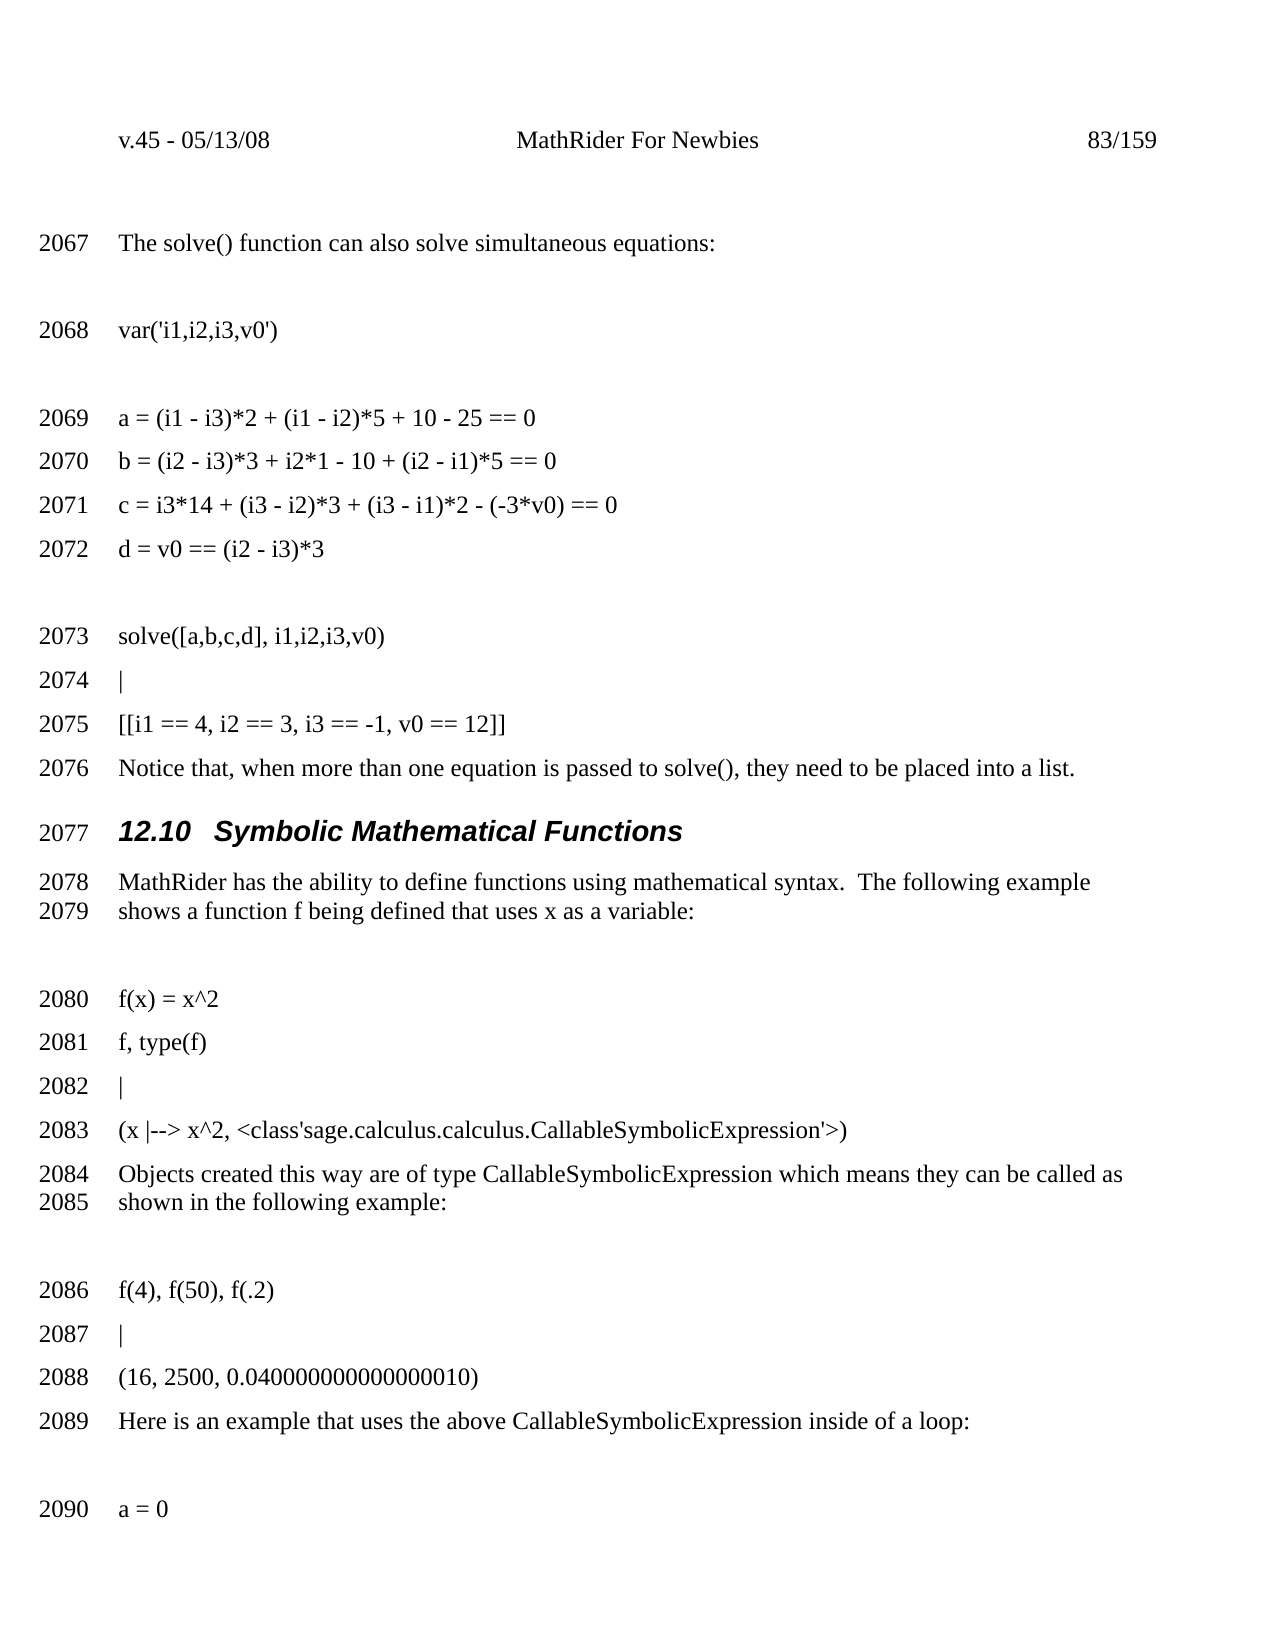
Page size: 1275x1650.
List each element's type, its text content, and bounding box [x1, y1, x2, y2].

text f, type(f) [118, 1027, 1157, 1056]
text Notice that, when more than one equation is passed to solve(), they need to be placed into a list. [118, 753, 1157, 781]
subtitle Symbolic Mathematical Functions [118, 814, 1157, 847]
text f(x) = x^2 [118, 984, 1157, 1012]
text a = (i1 - i3)*2 + (i1 - i2)*5 + 10 - 25 == 0 [118, 403, 1157, 431]
text (x |--> x^2, <class'sage.calculus.calculus.CallableSymbolicExpression'>) [118, 1115, 1157, 1144]
text Here is an example that uses the above CallableSymbolicExpression inside of a loop: [118, 1406, 1157, 1435]
text [[i1 == 4, i2 == 3, i3 == -1, v0 == 12]] [118, 709, 1157, 738]
text d = v0 == (i2 - i3)*3 [118, 534, 1157, 563]
text | [118, 1319, 1157, 1347]
text MathRider has the ability to define functions using mathematical syntax. The following example shows a function f being defined that uses x as a variable: [118, 867, 1157, 925]
text The solve() function can also solve simultaneous equations: [118, 228, 1157, 256]
text b = (i2 - i3)*3 + i2*1 - 10 + (i2 - i1)*5 == 0 [118, 446, 1157, 475]
text c = i3*14 + (i3 - i2)*3 + (i3 - i1)*2 - (-3*v0) == 0 [118, 490, 1157, 519]
text (16, 2500, 0.040000000000000010) [118, 1362, 1157, 1391]
text var('i1,i2,i3,v0') [118, 315, 1157, 344]
text a = 0 [118, 1494, 1157, 1522]
text | [118, 665, 1157, 694]
text | [118, 1071, 1157, 1100]
text Objects created this way are of type CallableSymbolicExpression which means they can be called as shown in the following example: [118, 1159, 1157, 1216]
text f(4), f(50), f(.2) [118, 1275, 1157, 1304]
text solve([a,b,c,d], i1,i2,i3,v0) [118, 621, 1157, 650]
